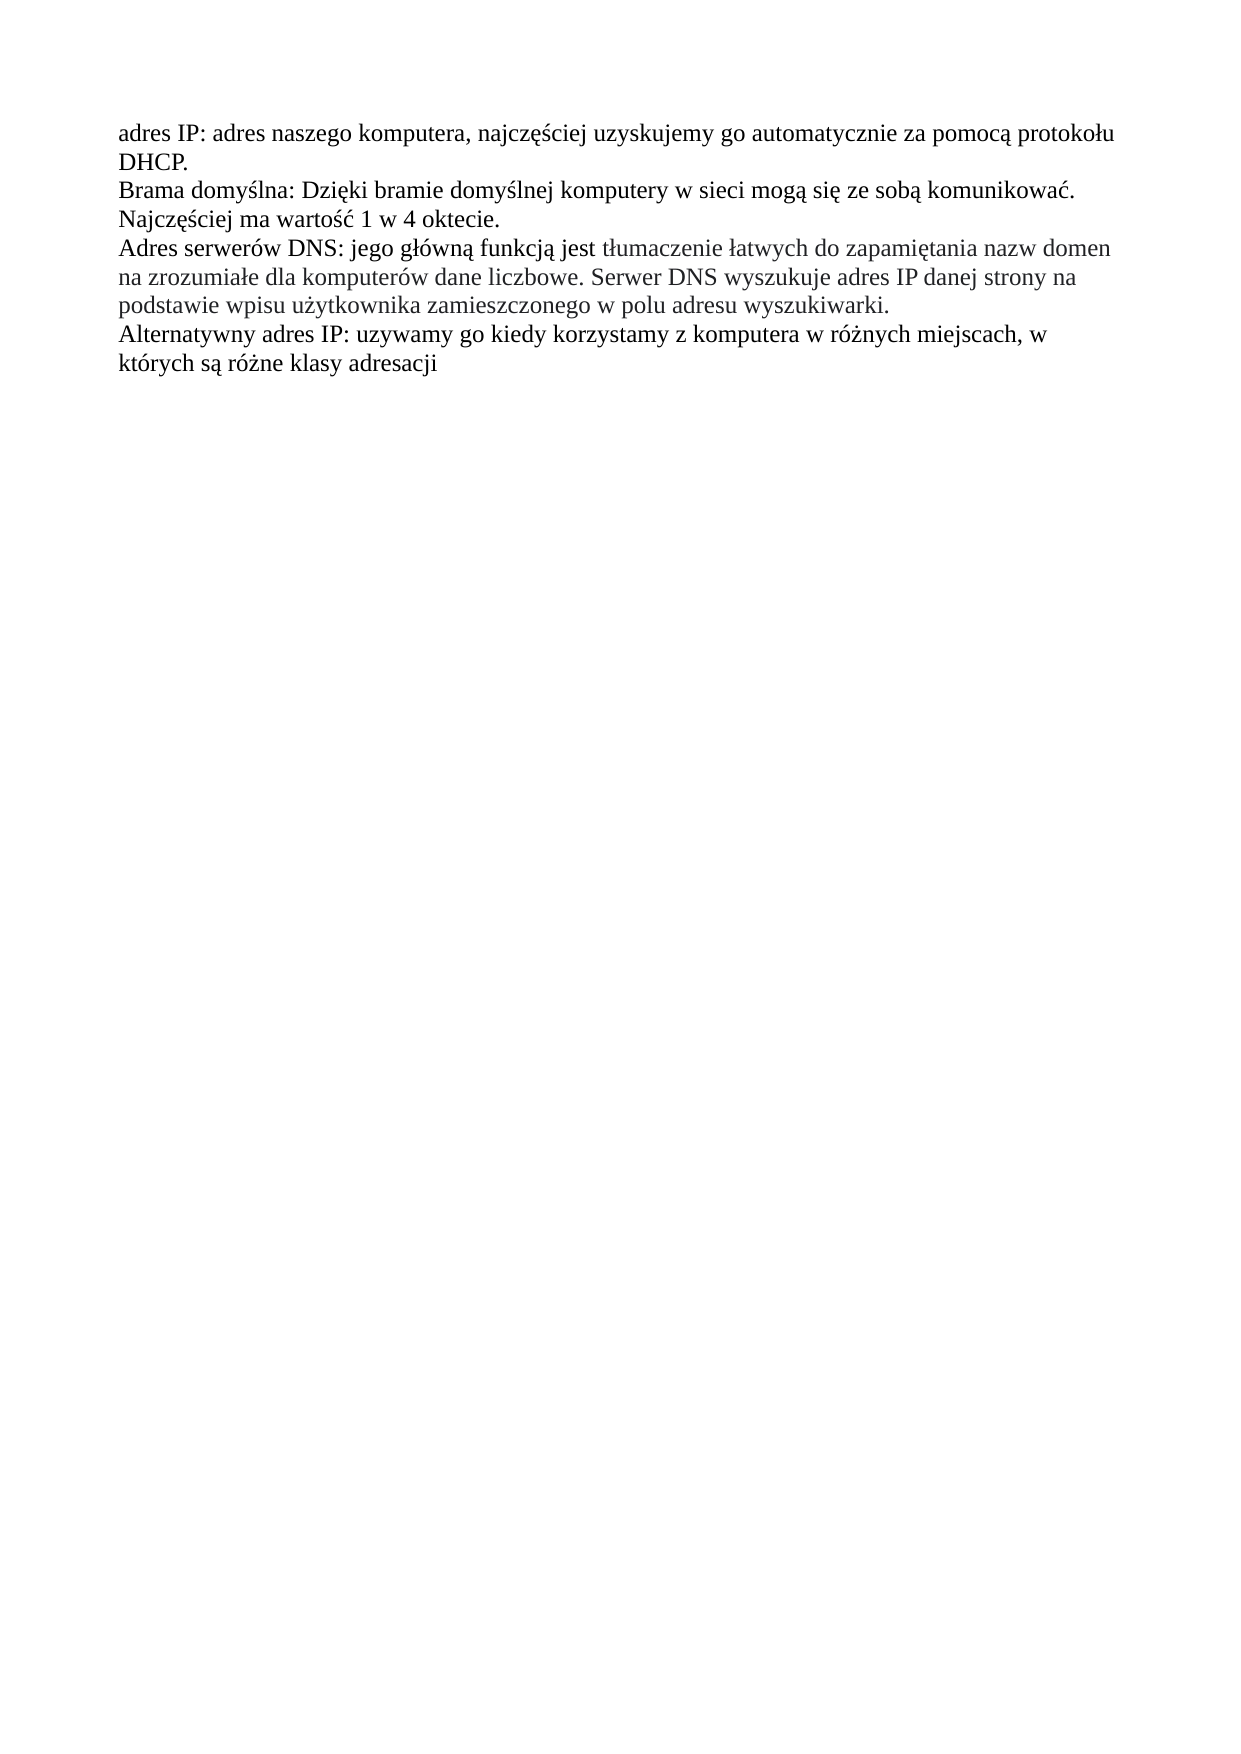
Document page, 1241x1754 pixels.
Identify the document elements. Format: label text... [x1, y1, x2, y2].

text adres IP: adres naszego komputera, najczęściej uzyskujemy go automatycznie za pomocą protokołu DHCP. [118, 118, 1122, 176]
text Adres serwerów DNS: jego główną funkcją jest tłumaczenie łatwych do zapamiętania nazw domen na zrozumiałe dla komputerów dane liczbowe. Serwer DNS wyszukuje adres IP danej strony na podstawie wpisu użytkownika zamieszczonego w polu adresu wyszukiwarki. [118, 233, 1122, 319]
text Alternatywny adres IP: uzywamy go kiedy korzystamy z komputera w różnych miejscach, w których są różne klasy adresacji [118, 319, 1122, 377]
text Brama domyślna: Dzięki bramie domyślnej komputery w sieci mogą się ze sobą komunikować. Najczęściej ma wartość 1 w 4 oktecie. [118, 176, 1122, 233]
